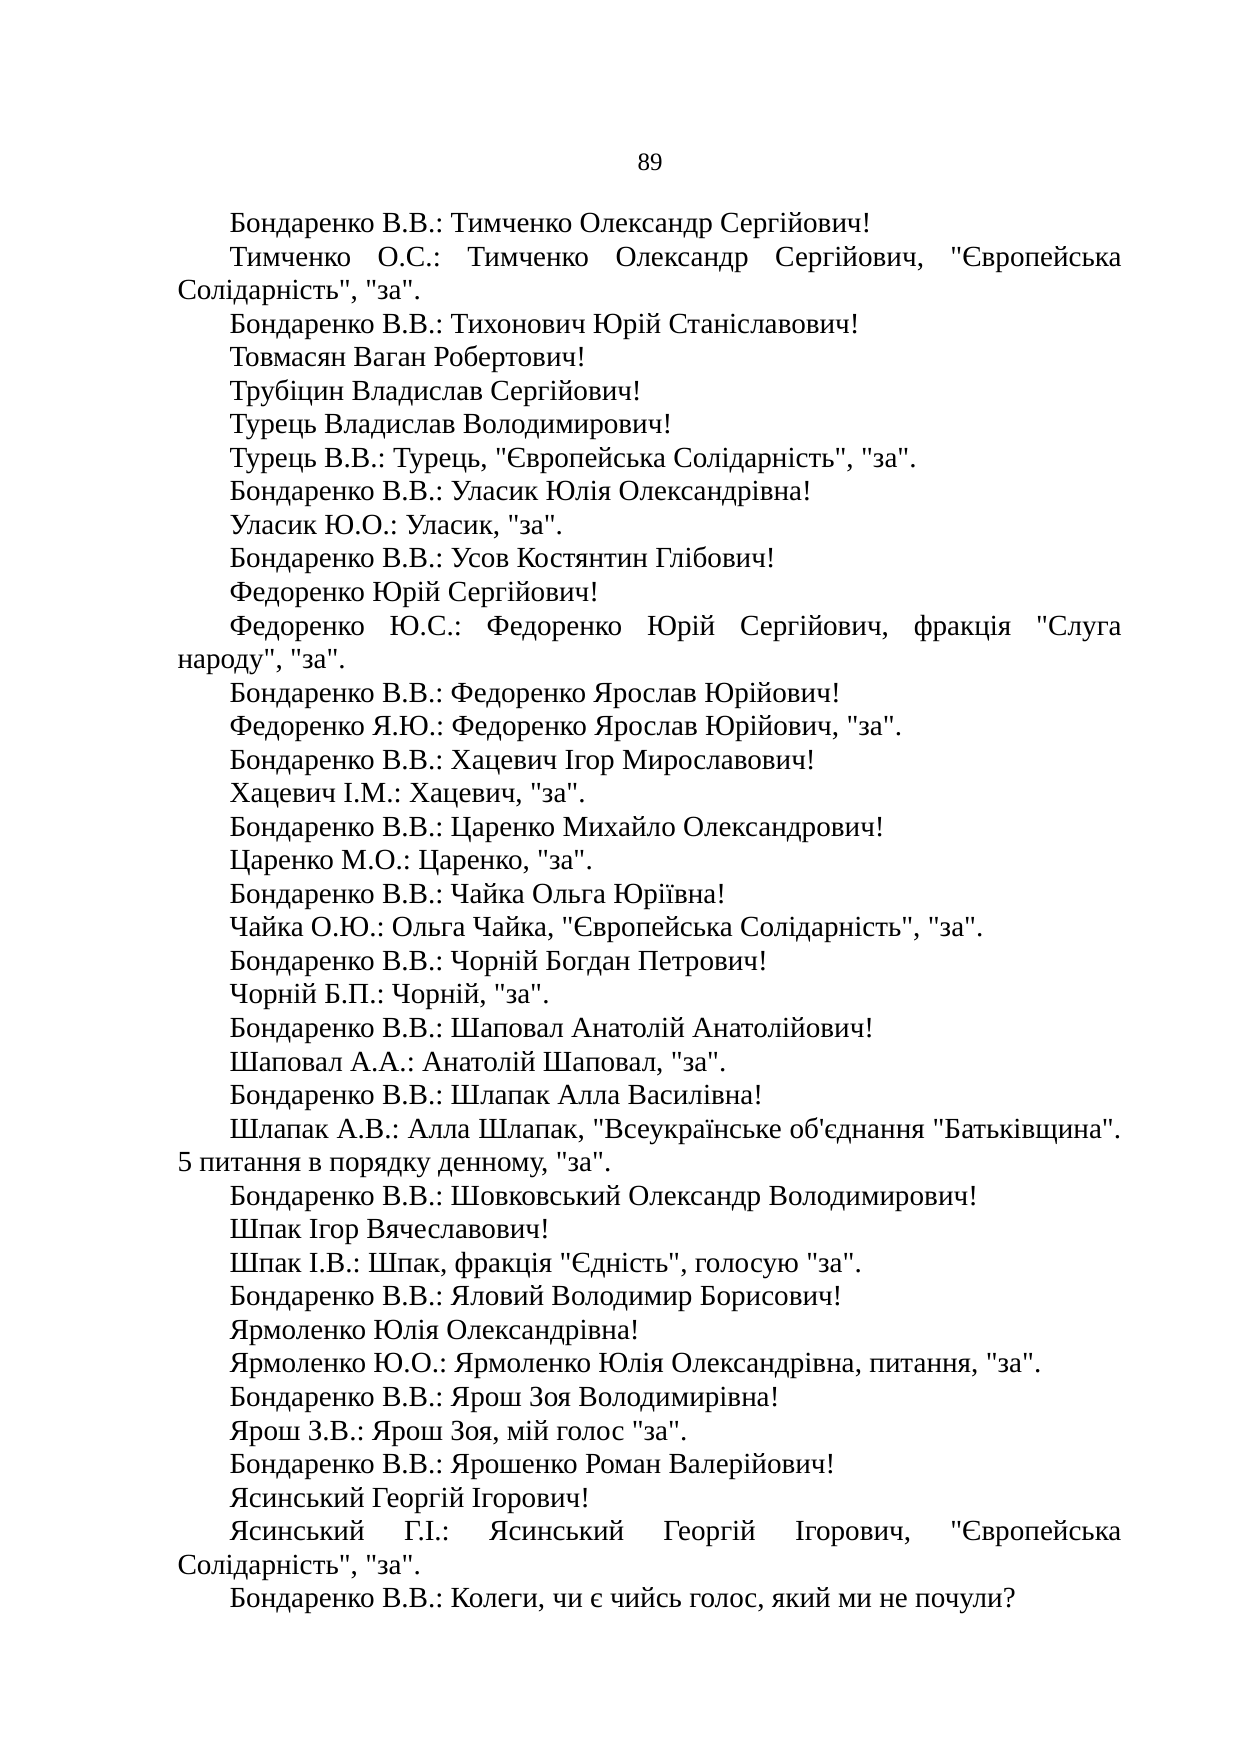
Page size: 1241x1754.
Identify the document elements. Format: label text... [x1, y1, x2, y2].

text Бондаренко В.В.: Тихонович Юрій Станіславович! [177, 306, 1122, 339]
text Ясинський Г.І.: Ясинський Георгій Ігорович, "Європейська Солідарність", "за". [177, 1513, 1122, 1580]
text Шпак І.В.: Шпак, фракція "Єдність", голосую "за". [177, 1245, 1122, 1278]
text Шлапак А.В.: Алла Шлапак, "Всеукраїнське об'єднання "Батьківщина". 5 питання в порядку денному, "за". [177, 1111, 1122, 1178]
text Товмасян Ваган Робертович! [177, 339, 1122, 373]
text Федоренко Я.Ю.: Федоренко Ярослав Юрійович, "за". [177, 708, 1122, 742]
text Бондаренко В.В.: Яловий Володимир Борисович! [177, 1278, 1122, 1312]
text Чорній Б.П.: Чорній, "за". [177, 977, 1122, 1010]
text Ярмоленко Юлія Олександрівна! [177, 1312, 1122, 1346]
text Федоренко Ю.С.: Федоренко Юрій Сергійович, фракція "Слуга народу", "за". [177, 608, 1122, 675]
text Бондаренко В.В.: Колеги, чи є чийсь голос, який ми не почули? [177, 1580, 1122, 1614]
text Шаповал А.А.: Анатолій Шаповал, "за". [177, 1044, 1122, 1077]
text Царенко М.О.: Царенко, "за". [177, 842, 1122, 876]
text Чайка О.Ю.: Ольга Чайка, "Європейська Солідарність", "за". [177, 909, 1122, 943]
text Бондаренко В.В.: Тимченко Олександр Сергійович! [177, 205, 1122, 239]
text Бондаренко В.В.: Чайка Ольга Юріївна! [177, 876, 1122, 909]
text Бондаренко В.В.: Усов Костянтин Глібович! [177, 541, 1122, 574]
text Ярош З.В.: Ярош Зоя, мій голос "за". [177, 1413, 1122, 1446]
text Бондаренко В.В.: Шаповал Анатолій Анатолійович! [177, 1010, 1122, 1044]
text Трубіцин Владислав Сергійович! [177, 373, 1122, 406]
text Бондаренко В.В.: Шовковський Олександр Володимирович! [177, 1178, 1122, 1211]
text Ярмоленко Ю.О.: Ярмоленко Юлія Олександрівна, питання, "за". [177, 1346, 1122, 1379]
text Бондаренко В.В.: Уласик Юлія Олександрівна! [177, 473, 1122, 507]
text Турець Владислав Володимирович! [177, 406, 1122, 440]
text Ясинський Георгій Ігорович! [177, 1480, 1122, 1513]
text Тимченко О.С.: Тимченко Олександр Сергійович, "Європейська Солідарність", "за". [177, 239, 1122, 306]
text Бондаренко В.В.: Чорній Богдан Петрович! [177, 943, 1122, 977]
text Бондаренко В.В.: Царенко Михайло Олександрович! [177, 809, 1122, 842]
text Бондаренко В.В.: Шлапак Алла Василівна! [177, 1077, 1122, 1111]
text Бондаренко В.В.: Ярошенко Роман Валерійович! [177, 1446, 1122, 1480]
text Шпак Ігор Вячеславович! [177, 1211, 1122, 1245]
text Уласик Ю.О.: Уласик, "за". [177, 507, 1122, 541]
text Бондаренко В.В.: Хацевич Ігор Мирославович! [177, 742, 1122, 775]
text Турець В.В.: Турець, "Європейська Солідарність", "за". [177, 440, 1122, 473]
text Федоренко Юрій Сергійович! [177, 574, 1122, 608]
text Хацевич І.М.: Хацевич, "за". [177, 775, 1122, 809]
text Бондаренко В.В.: Федоренко Ярослав Юрійович! [177, 675, 1122, 708]
text Бондаренко В.В.: Ярош Зоя Володимирівна! [177, 1379, 1122, 1413]
